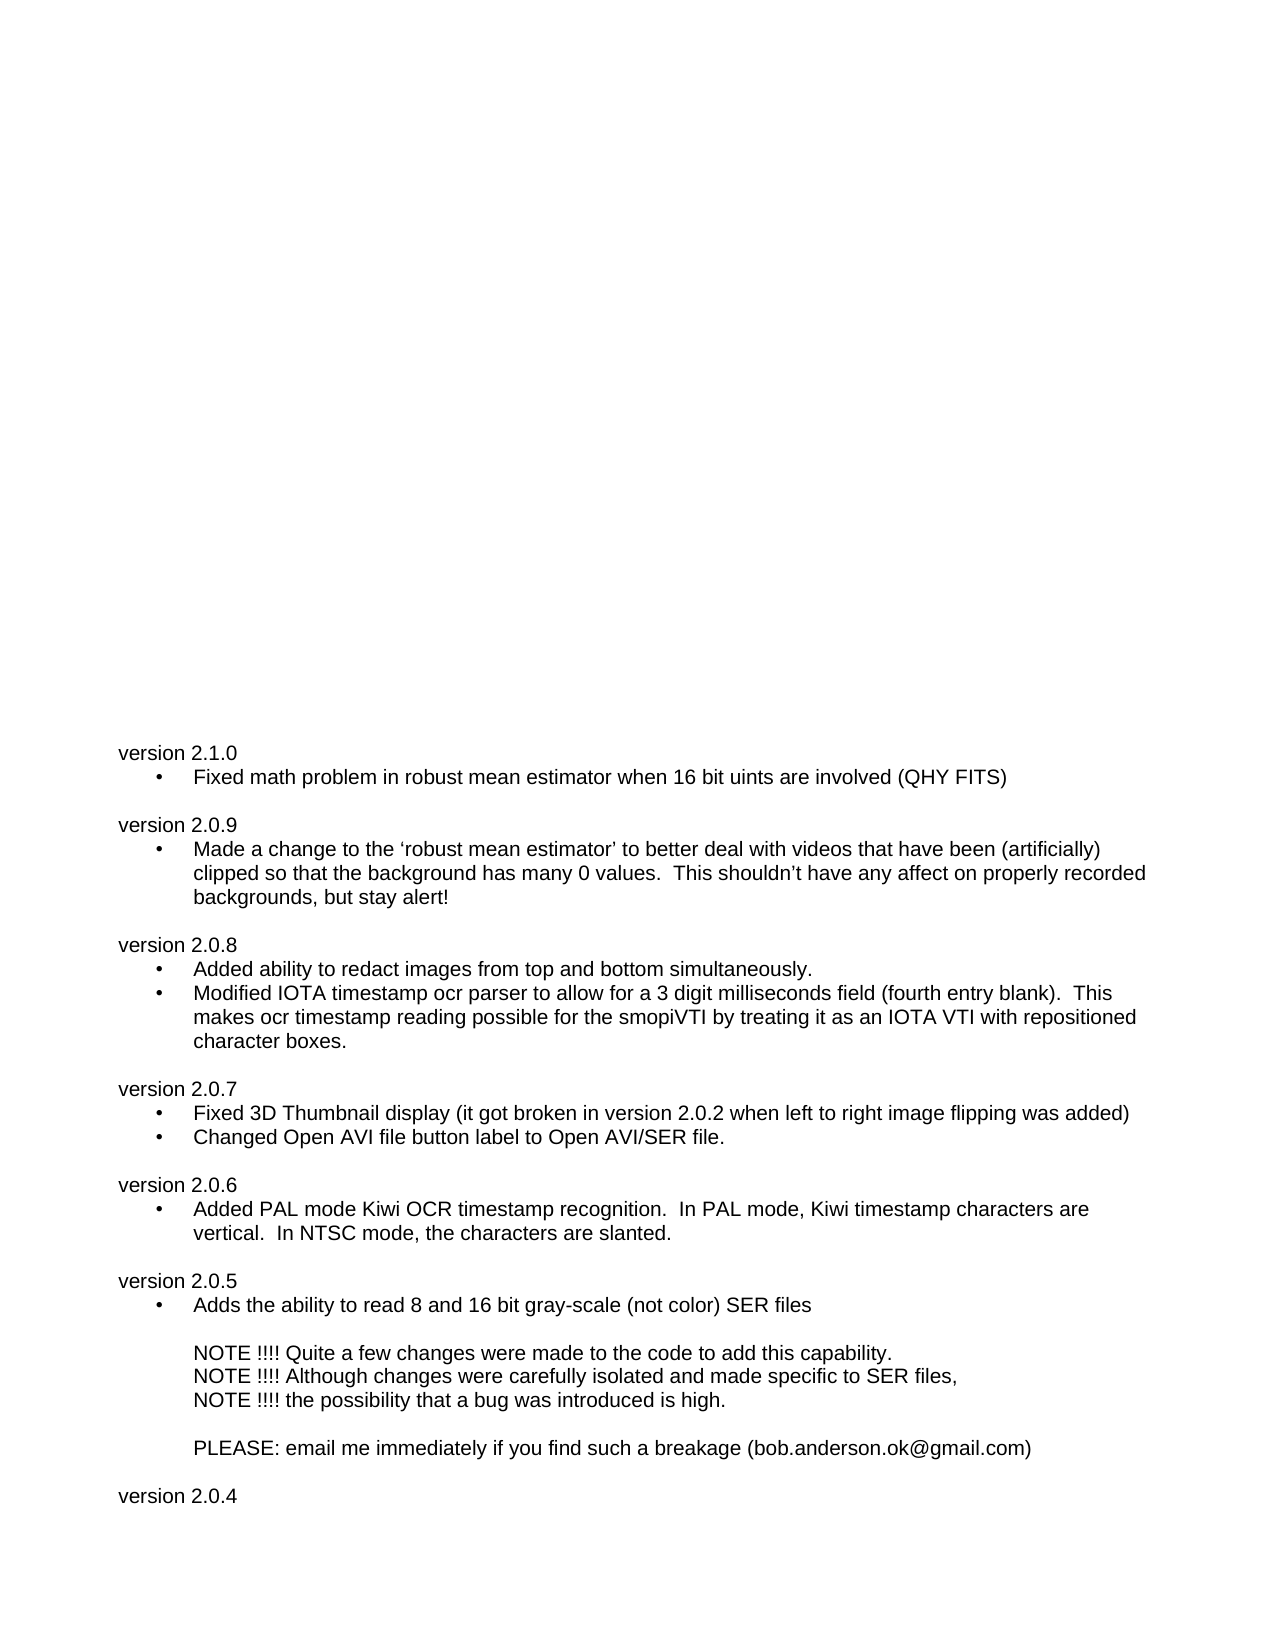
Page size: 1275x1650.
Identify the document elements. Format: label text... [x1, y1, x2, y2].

list Adds the ability to read 8 and 16 bit gray-scale (not color) SER files NOTE !!!! Quite a few changes were made to the code to add this capability. NOTE !!!! Although changes were carefully isolated and made specific to SER files, NOTE !!!! the possibility that a bug was introduced is high. PLEASE: email me immediately if you find such a breakage (bob.anderson.ok@gmail.com) [156, 1292, 1157, 1484]
list Made a change to the ‘robust mean estimator’ to better deal with videos that have been (artificially) clipped so that the background has many 0 values. This shouldn’t have any affect on properly recorded backgrounds, but stay alert! [156, 837, 1157, 932]
list Added ability to redact images from top and bottom simultaneously. [156, 956, 1157, 981]
list Fixed math problem in robust mean estimator when 16 bit uints are involved (QHY FITS) [156, 764, 1157, 789]
text version 2.0.8 [118, 932, 1157, 956]
list Modified IOTA timestamp ocr parser to allow for a 3 digit milliseconds field (fourth entry blank). This makes ocr timestamp reading possible for the smopiVTI by treating it as an IOTA VTI with repositioned character boxes. [156, 981, 1157, 1076]
text version 2.1.0 [118, 118, 1157, 764]
list Fixed 3D Thumbnail display (it got broken in version 2.0.2 when left to right image flipping was added) [156, 1100, 1157, 1124]
text version 2.0.9 [118, 813, 1157, 837]
list Added PAL mode Kiwi OCR timestamp recognition. In PAL mode, Kiwi timestamp characters are vertical. In NTSC mode, the characters are slanted. [156, 1196, 1157, 1268]
text version 2.0.5 [118, 1268, 1157, 1292]
list Changed Open AVI file button label to Open AVI/SER file. [156, 1124, 1157, 1172]
text version 2.0.6 [118, 1172, 1157, 1196]
text version 2.0.7 [118, 1076, 1157, 1100]
text version 2.0.4 [118, 1484, 1157, 1508]
